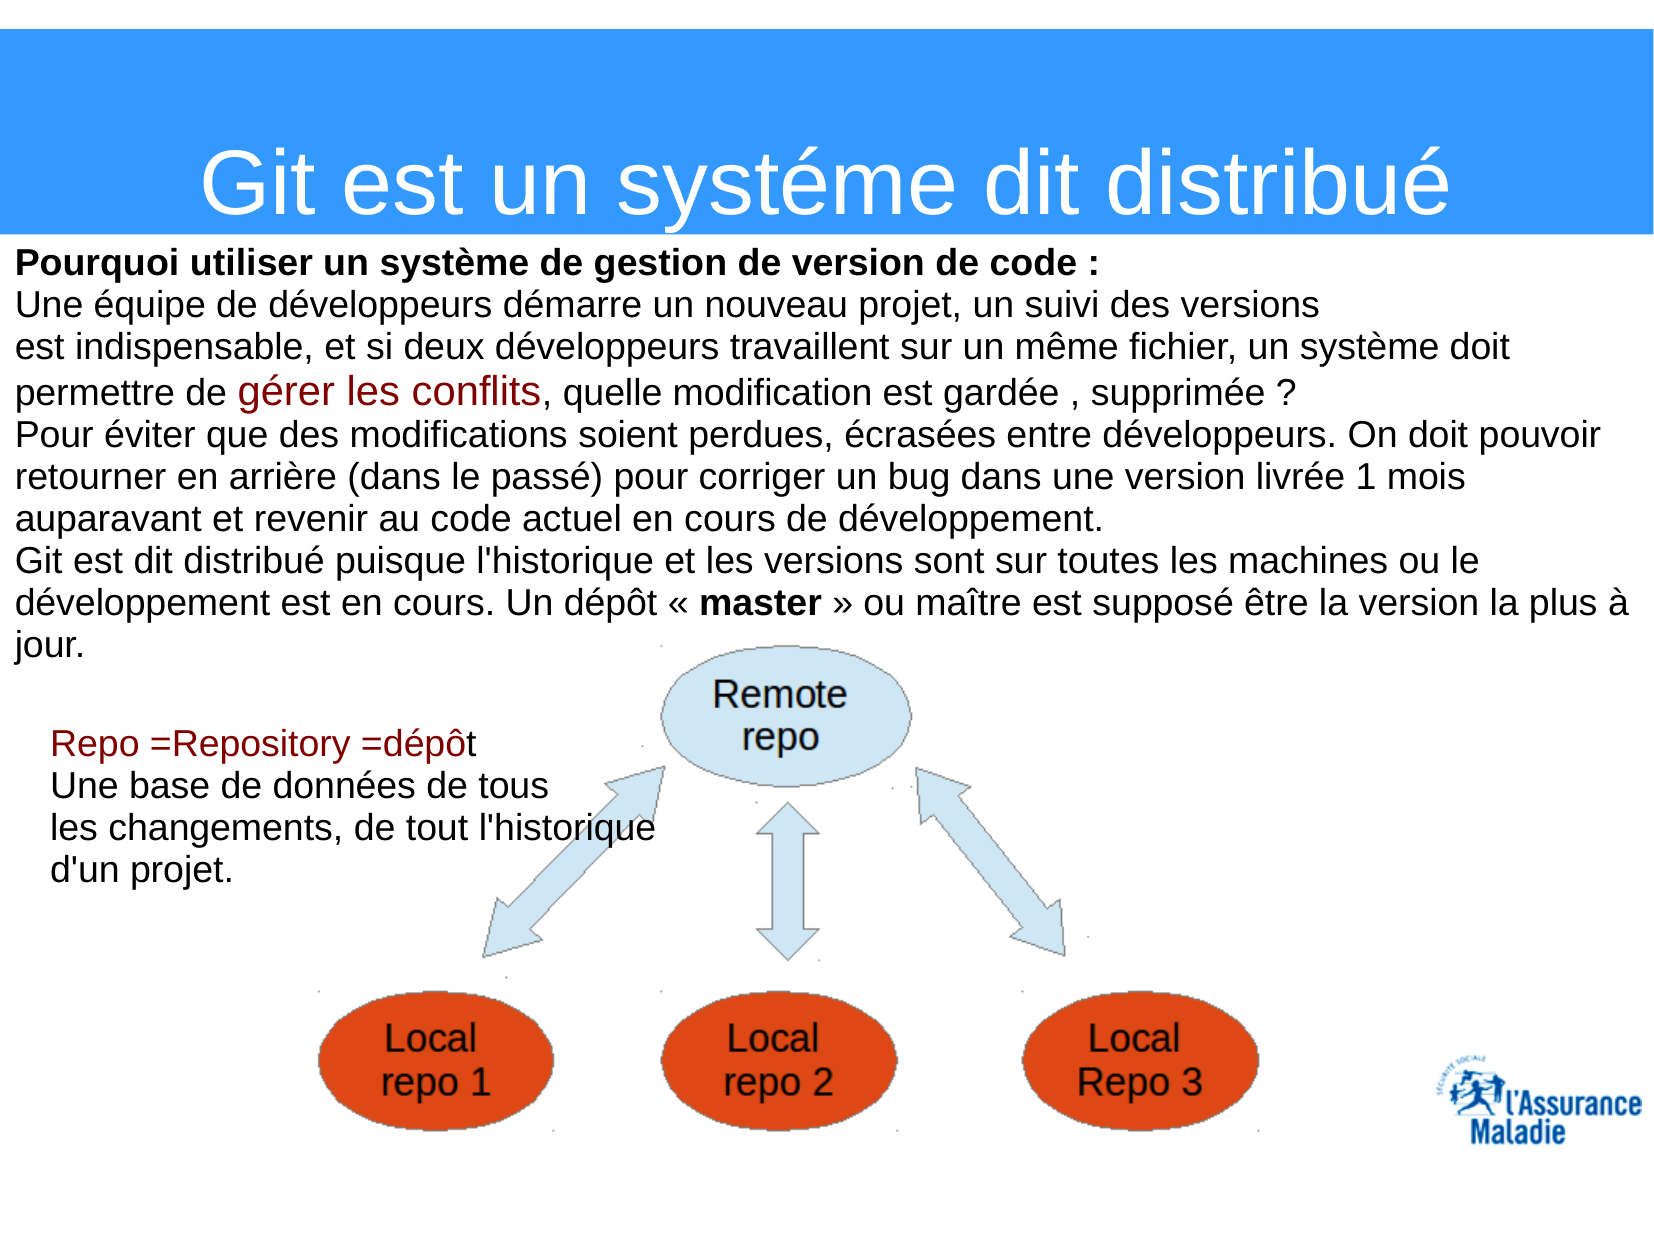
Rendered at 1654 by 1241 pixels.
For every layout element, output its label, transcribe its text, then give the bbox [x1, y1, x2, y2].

text_box Repo =Repository =dépôt Une base de données de tous les changements, de tout l'historique d'un projet. [35, 715, 672, 898]
text_box Pourquoi utiliser un système de gestion de version de code : Une équipe de développeurs démarre un nouveau projet, un suivi des versions est indispensable, et si deux développeurs travaillent sur un même fichier, un système doit permettre de gérer les conflits, quelle modification est gardée , supprimée ? Pour éviter que des modifications soient perdues, écrasées entre développeurs. On doit pouvoir retourner en arrière (dans le passé) pour corriger un bug dans une version livrée 1 mois auparavant et revenir au code actuel en cours de développement. Git est dit distribué puisque l'historique et les versions sont sur toutes les machines ou le développement est en cours. Un dépôt « master » ou maître est supposé être la version la plus à jour. [0, 234, 1654, 716]
title Git est un systéme dit distribué [0, 29, 1654, 234]
picture [1415, 1051, 1642, 1146]
picture [273, 716, 1394, 1199]
